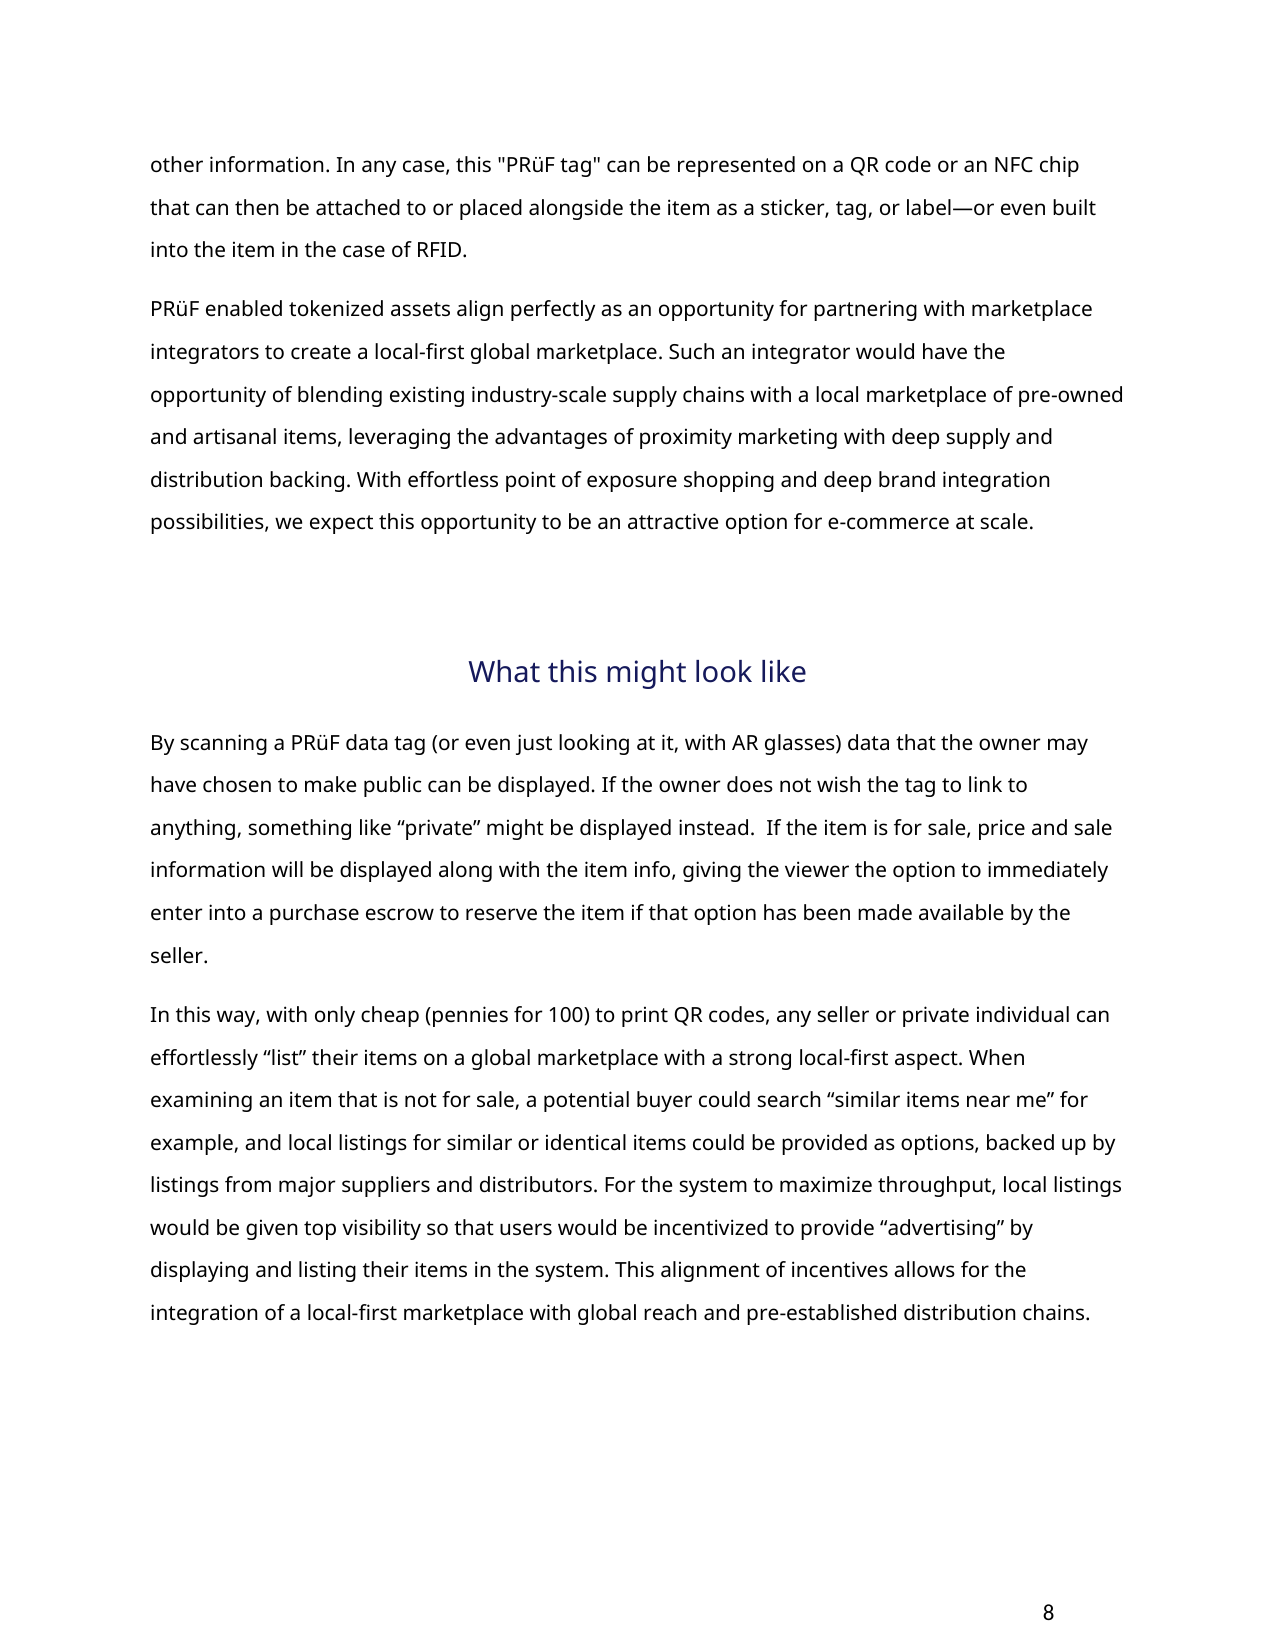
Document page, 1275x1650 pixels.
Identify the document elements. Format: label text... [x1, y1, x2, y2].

text other information. In any case, this "PRüF tag" can be represented on a QR code or an NFC chip that can then be attached to or placed alongside the item as a sticker, tag, or label—or even built into the item in the case of RFID. [150, 150, 1125, 264]
text By scanning a PRüF data tag (or even just looking at it, with AR glasses) data that the owner may have chosen to make public can be displayed. If the owner does not wish the tag to link to anything, something like “private” might be displayed instead. If the item is for sale, price and sale information will be displayed along with the item info, giving the viewer the option to immediately enter into a purchase escrow to reserve the item if that option has been made available by the seller. [150, 728, 1125, 969]
text In this way, with only cheap (pennies for 100) to print QR codes, any seller or private individual can effortlessly “list” their items on a global marketplace with a strong local-first aspect. When examining an item that is not for sale, a potential buyer could search “similar items near me” for example, and local listings for similar or identical items could be provided as options, backed up by listings from major suppliers and distributors. For the system to maximize throughput, local listings would be given top visibility so that users would be incentivized to provide “advertising” by displaying and listing their items in the system. This alignment of incentives allows for the integration of a local-first marketplace with global reach and pre-established distribution chains. [150, 1000, 1125, 1327]
text What this might look like [150, 652, 1125, 691]
text PRüF enabled tokenized assets align perfectly as an opportunity for partnering with marketplace integrators to create a local-first global marketplace. Such an integrator would have the opportunity of blending existing industry-scale supply chains with a local marketplace of pre-owned and artisanal items, leveraging the advantages of proximity marketing with deep supply and distribution backing. With effortless point of exposure shopping and deep brand integration possibilities, we expect this opportunity to be an attractive option for e-commerce at scale. [150, 294, 1125, 536]
